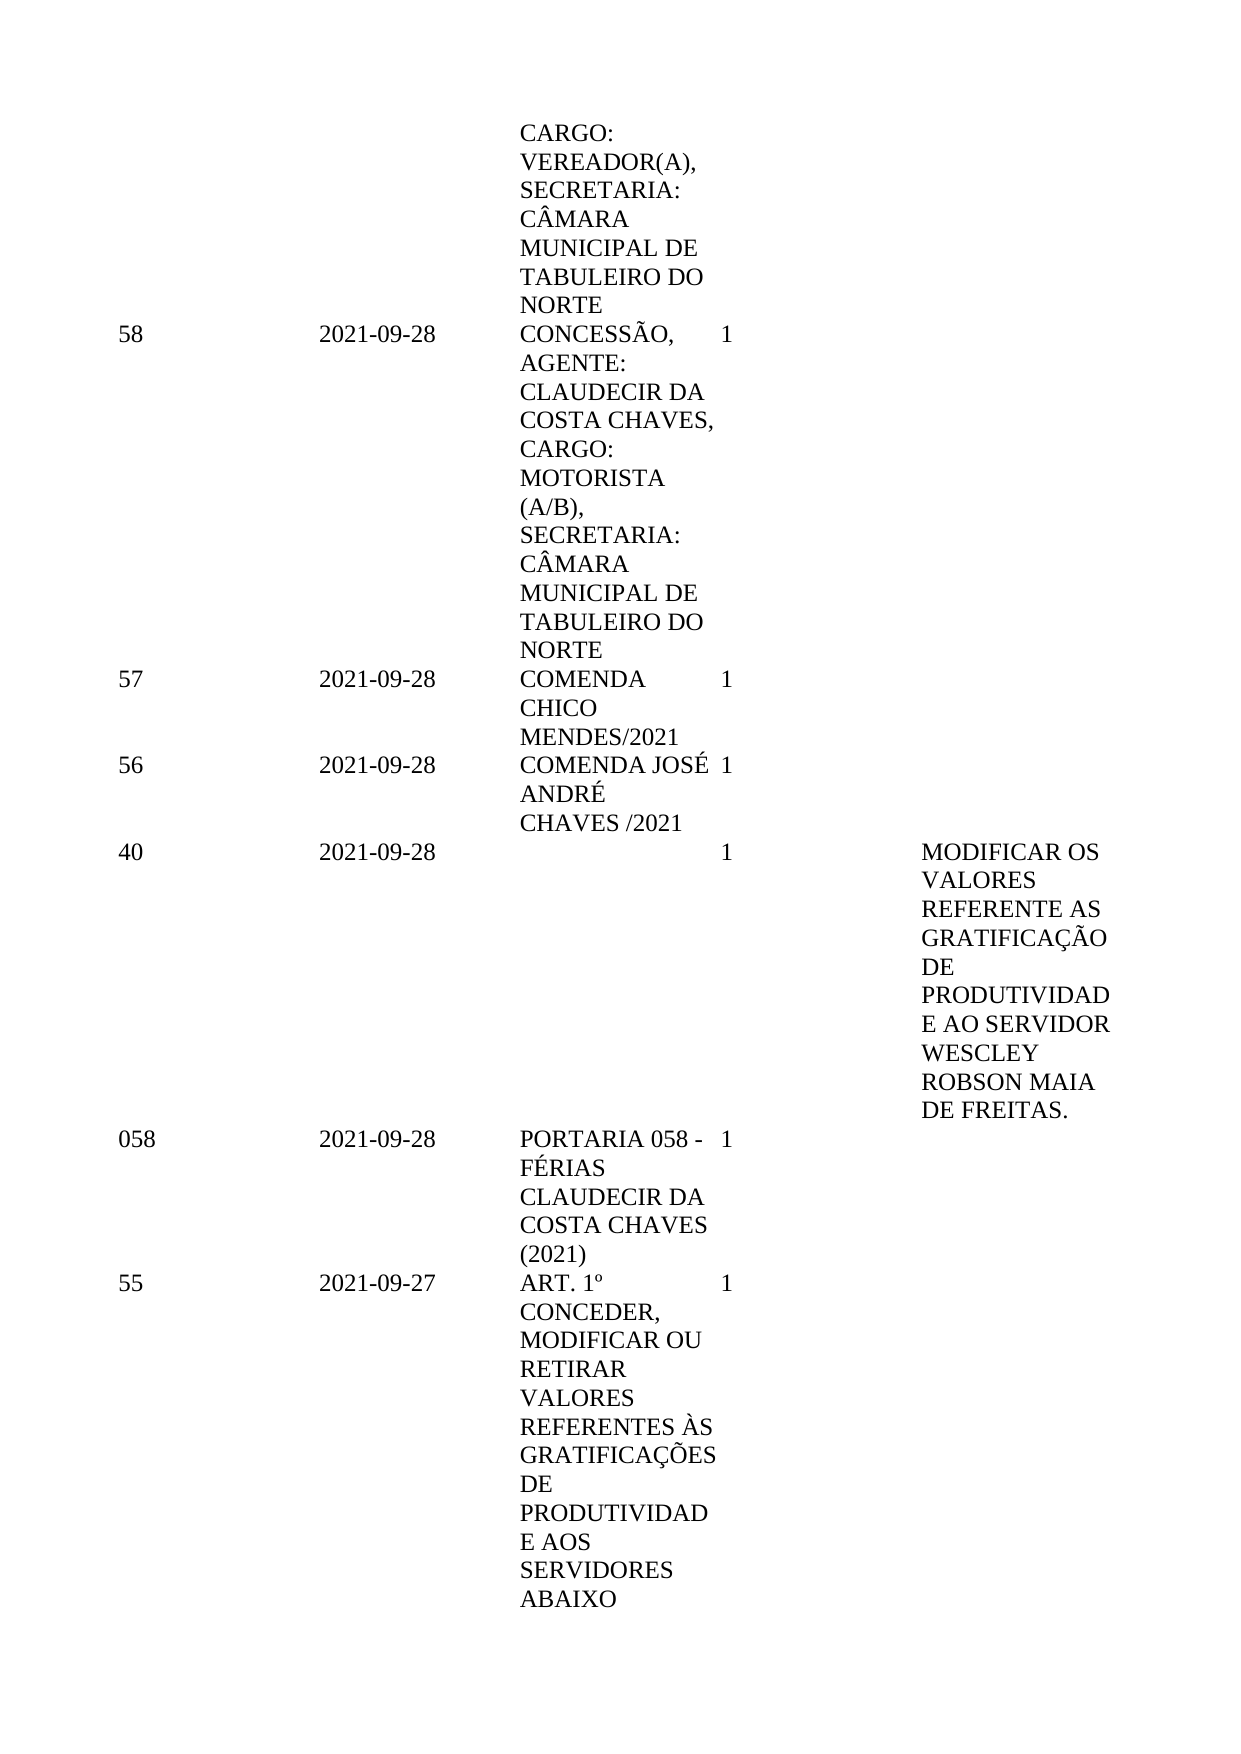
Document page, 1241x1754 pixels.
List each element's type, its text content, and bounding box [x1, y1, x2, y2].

table_cell [921, 1268, 1122, 1613]
table_cell [921, 118, 1122, 319]
table_cell [118, 118, 319, 319]
table_cell [720, 118, 921, 319]
table_cell 1 [720, 837, 921, 1124]
table_cell 1 [720, 1124, 921, 1268]
table_cell 1 [720, 1268, 921, 1613]
table_cell 1 [720, 664, 921, 751]
table_cell MODIFICAR OS VALORES REFERENTE AS GRATIFICAÇÃO DE PRODUTIVIDADE AO SERVIDOR WESCLEY ROBSON MAIA DE FREITAS. [921, 837, 1122, 1124]
table_cell 55 [118, 1268, 319, 1613]
table_cell ART. 1º CONCEDER, MODIFICAR OU RETIRAR VALORES REFERENTES ÀS GRATIFICAÇÕES DE PRODUTIVIDADE AOS SERVIDORES ABAIXO [520, 1268, 720, 1613]
table_cell PORTARIA 058 - FÉRIAS CLAUDECIR DA COSTA CHAVES (2021) [520, 1124, 720, 1268]
table_cell [921, 319, 1122, 664]
table_cell CARGO: VEREADOR(A), SECRETARIA: CÂMARA MUNICIPAL DE TABULEIRO DO NORTE [520, 118, 720, 319]
table_cell 56 [118, 751, 319, 837]
table_cell 2021-09-28 [319, 837, 519, 1124]
table_cell [921, 664, 1122, 751]
table_cell 2021-09-28 [319, 664, 519, 751]
table_cell 40 [118, 837, 319, 1124]
table_cell [520, 837, 720, 1124]
table_cell 058 [118, 1124, 319, 1268]
table_cell [921, 1124, 1122, 1268]
table_cell 1 [720, 319, 921, 664]
table_cell CONCESSÃO, AGENTE: CLAUDECIR DA COSTA CHAVES, CARGO: MOTORISTA (A/B), SECRETARIA: CÂMARA MUNICIPAL DE TABULEIRO DO NORTE [520, 319, 720, 664]
table_cell 1 [720, 751, 921, 837]
table_cell 2021-09-28 [319, 1124, 519, 1268]
table_cell COMENDA JOSÉ ANDRÉ CHAVES /2021 [520, 751, 720, 837]
table_cell 2021-09-28 [319, 319, 519, 664]
table_cell [921, 751, 1122, 837]
table_cell COMENDA CHICO MENDES/2021 [520, 664, 720, 751]
table_cell 57 [118, 664, 319, 751]
table_cell 2021-09-28 [319, 751, 519, 837]
table_cell 2021-09-27 [319, 1268, 519, 1613]
table_cell 58 [118, 319, 319, 664]
table_cell [319, 118, 519, 319]
